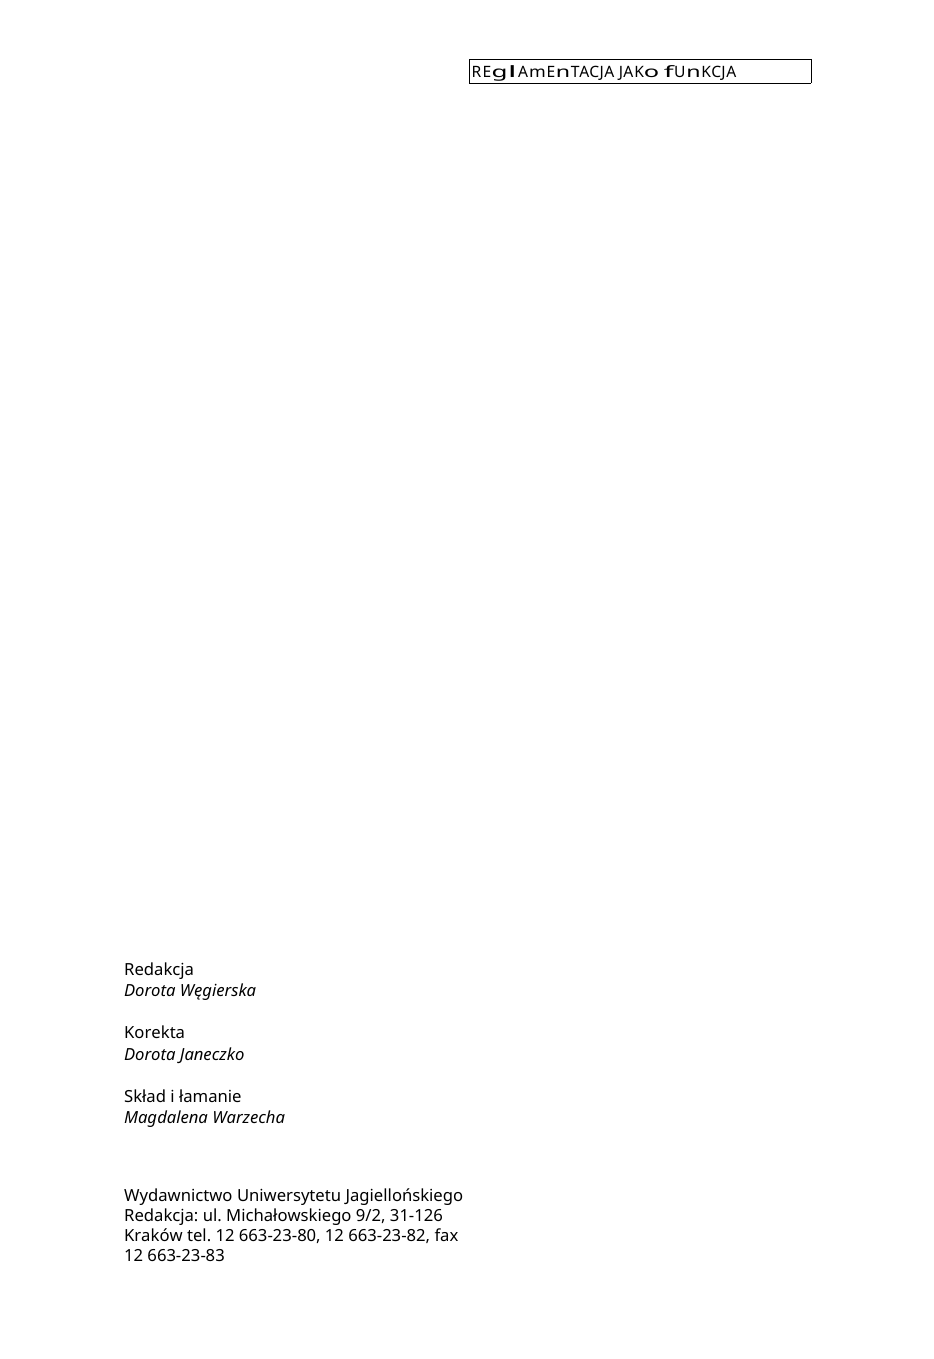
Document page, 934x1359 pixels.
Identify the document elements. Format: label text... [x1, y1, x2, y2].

text Redakcja [124, 958, 804, 979]
text Dorota Węgierska [124, 979, 804, 1001]
text Skład i łamanie [124, 1086, 804, 1107]
text Magdalena Warzecha [124, 1107, 804, 1128]
text Dorota Janeczko [124, 1043, 804, 1064]
text Wydawnictwo Uniwersytetu Jagiellońskiego Redakcja: ul. Michałowskiego 9/2, 31-126 Kraków tel. 12 663-23-80, 12 663-23-82, fax 12 663-23-83 [124, 1185, 476, 1265]
text Korekta [124, 1022, 804, 1043]
